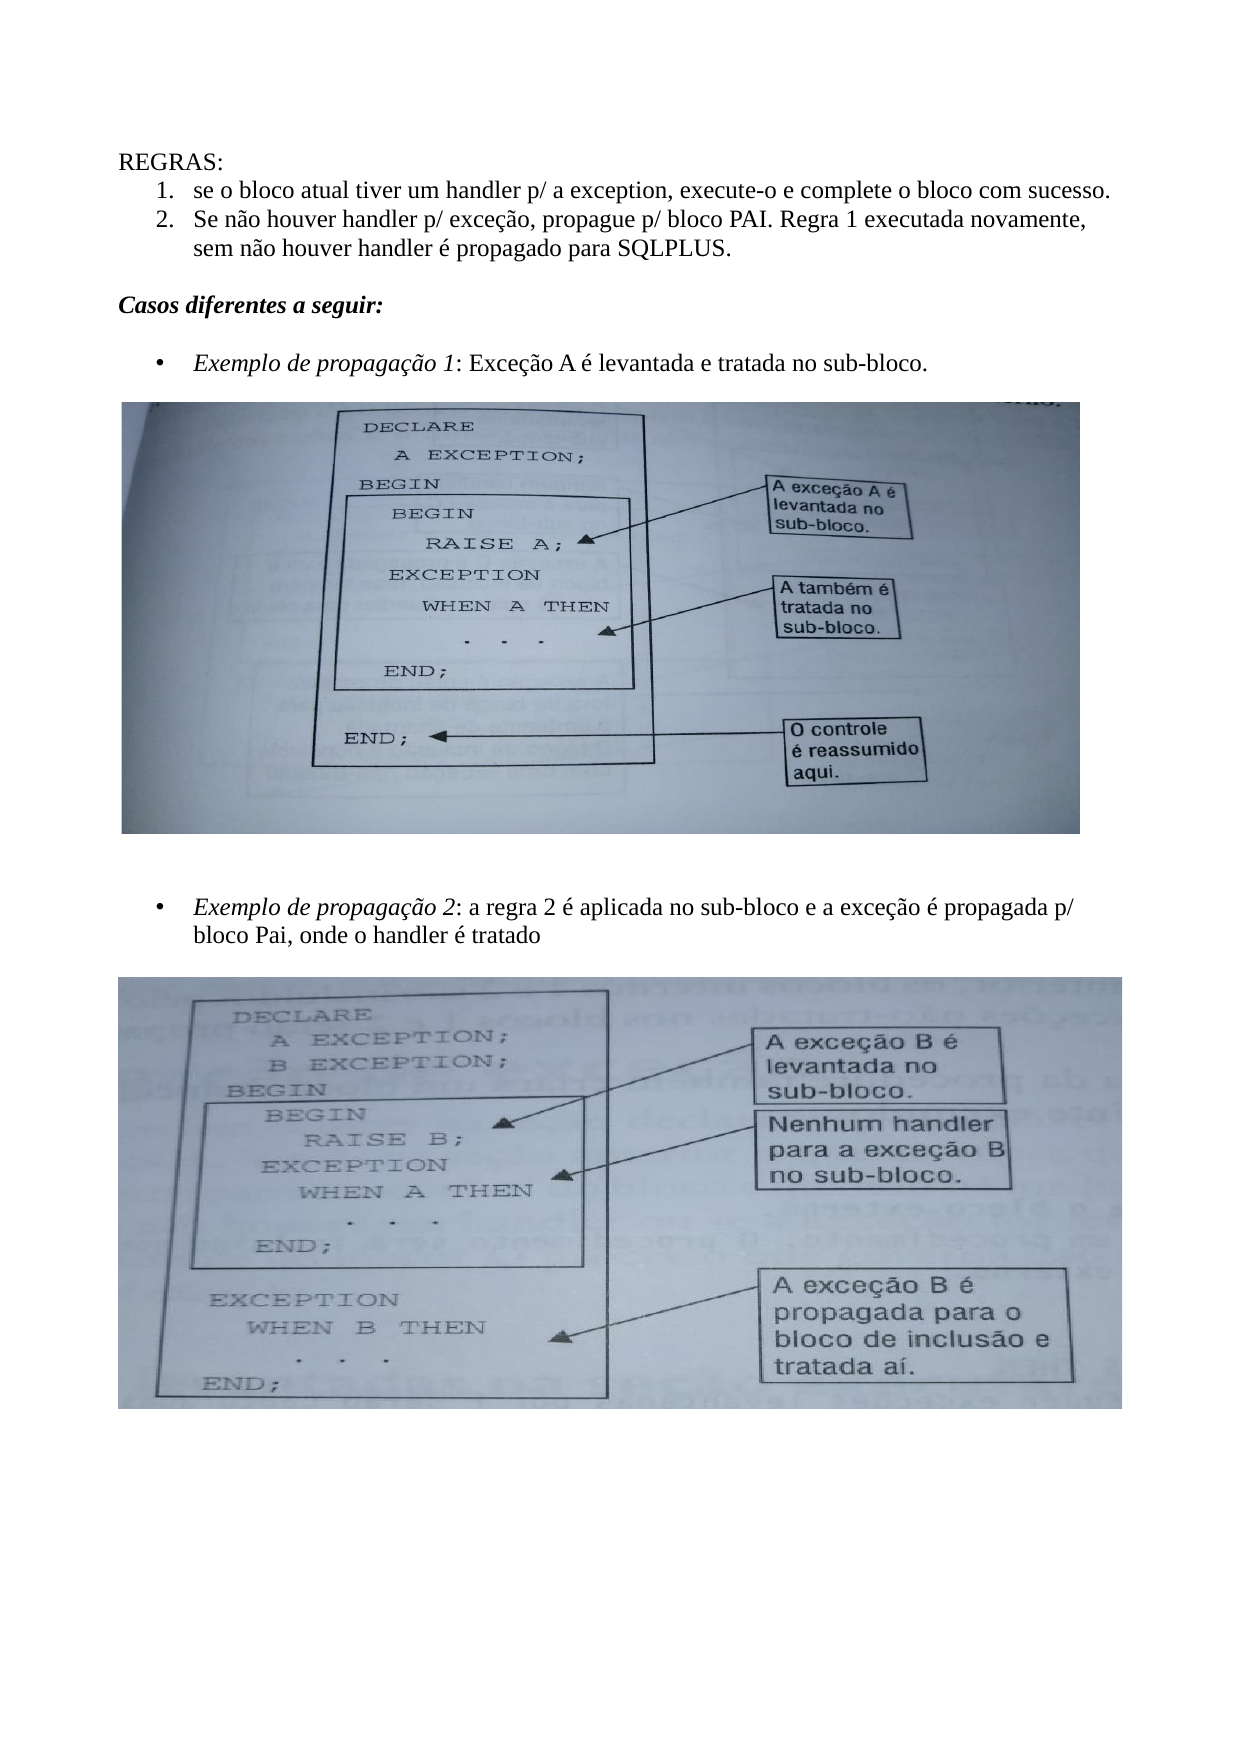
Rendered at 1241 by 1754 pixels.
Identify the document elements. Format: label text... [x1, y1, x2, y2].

list Exemplo de propagação 1: Exceção A é levantada e tratada no sub-bloco. [156, 348, 1122, 377]
picture [121, 402, 1080, 834]
list se o bloco atual tiver um handler p/ a exception, execute-o e complete o bloco com sucesso. [156, 176, 1122, 204]
list Exemplo de propagação 2: a regra 2 é aplicada no sub-bloco e a exceção é propagada p/ bloco Pai, onde o handler é tratado [156, 892, 1122, 949]
picture [118, 977, 1123, 1409]
text REGRAS: [118, 147, 1122, 176]
list Se não houver handler p/ exceção, propague p/ bloco PAI. Regra 1 executada novamente, sem não houver handler é propagado para SQLPLUS. [156, 204, 1122, 262]
text Casos diferentes a seguir: [118, 291, 1122, 319]
